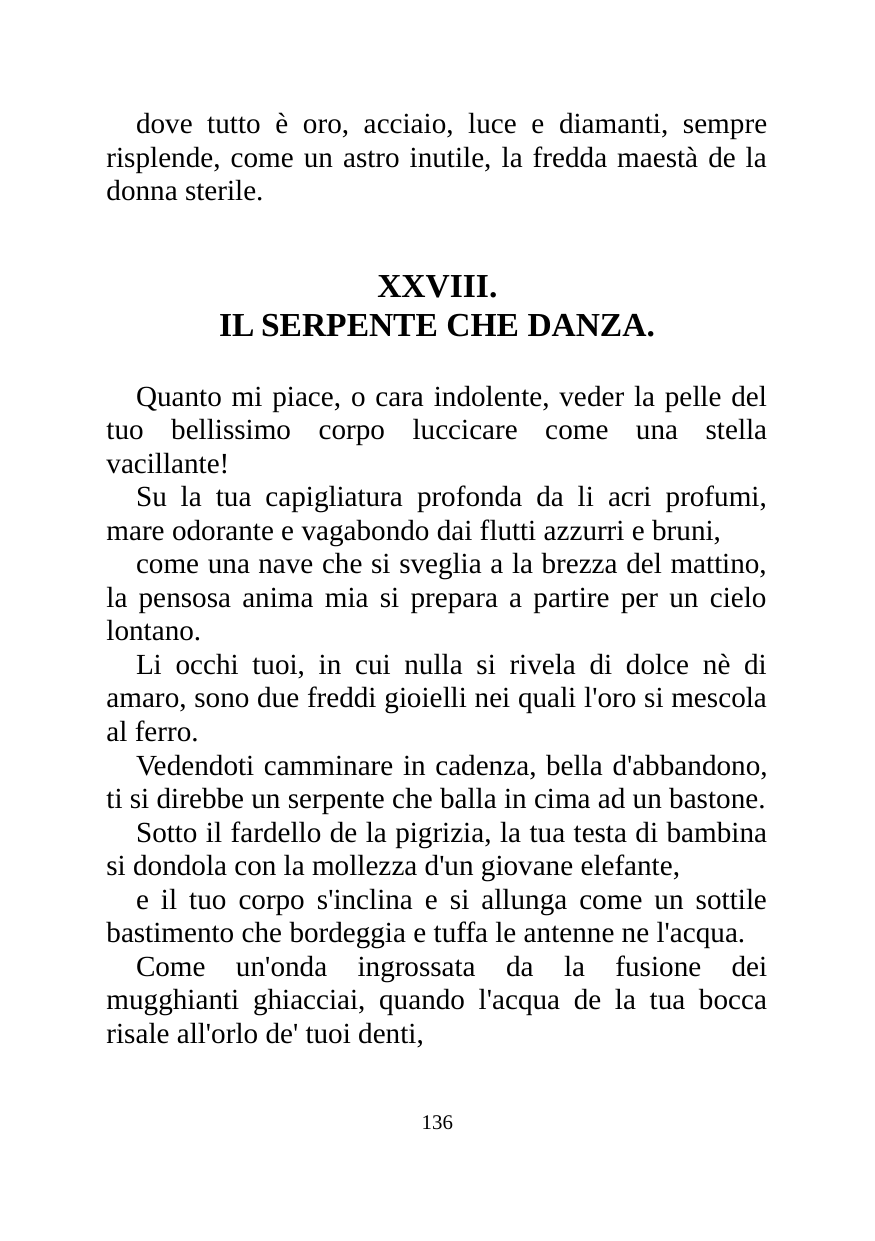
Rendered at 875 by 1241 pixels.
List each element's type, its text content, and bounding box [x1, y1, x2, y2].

text come una nave che si sveglia a la brezza del mattino, la pensosa anima mia si prepara a partire per un cielo lontano. [106, 546, 768, 647]
subtitle XXVIII. IL SERPENTE CHE DANZA. [106, 266, 768, 343]
text Li occhi tuoi, in cui nulla si rivela di dolce nè di amaro, sono due freddi gioielli nei quali l'oro si mescola al ferro. [106, 647, 768, 748]
text Sotto il fardello de la pigrizia, la tua testa di bambina si dondola con la mollezza d'un giovane elefante, [106, 815, 768, 882]
text Vedendoti camminare in cadenza, bella d'abbandono, ti si direbbe un serpente che balla in cima ad un bastone. [106, 748, 768, 815]
text Su la tua capigliatura profonda da li acri profumi, mare odorante e vagabondo dai flutti azzurri e bruni, [106, 479, 768, 546]
text e il tuo corpo s'inclina e si allunga come un sottile bastimento che bordeggia e tuffa le antenne ne l'acqua. [106, 882, 768, 949]
text Quanto mi piace, o cara indolente, veder la pelle del tuo bellissimo corpo luccicare come una stella vacillante! [106, 379, 768, 479]
text Come un'onda ingrossata da la fusione dei mugghianti ghiacciai, quando l'acqua de la tua bocca risale all'orlo de' tuoi denti, [106, 949, 768, 1049]
text dove tutto è oro, acciaio, luce e diamanti, sempre risplende, come un astro inutile, la fredda maestà de la donna sterile. [106, 106, 768, 207]
